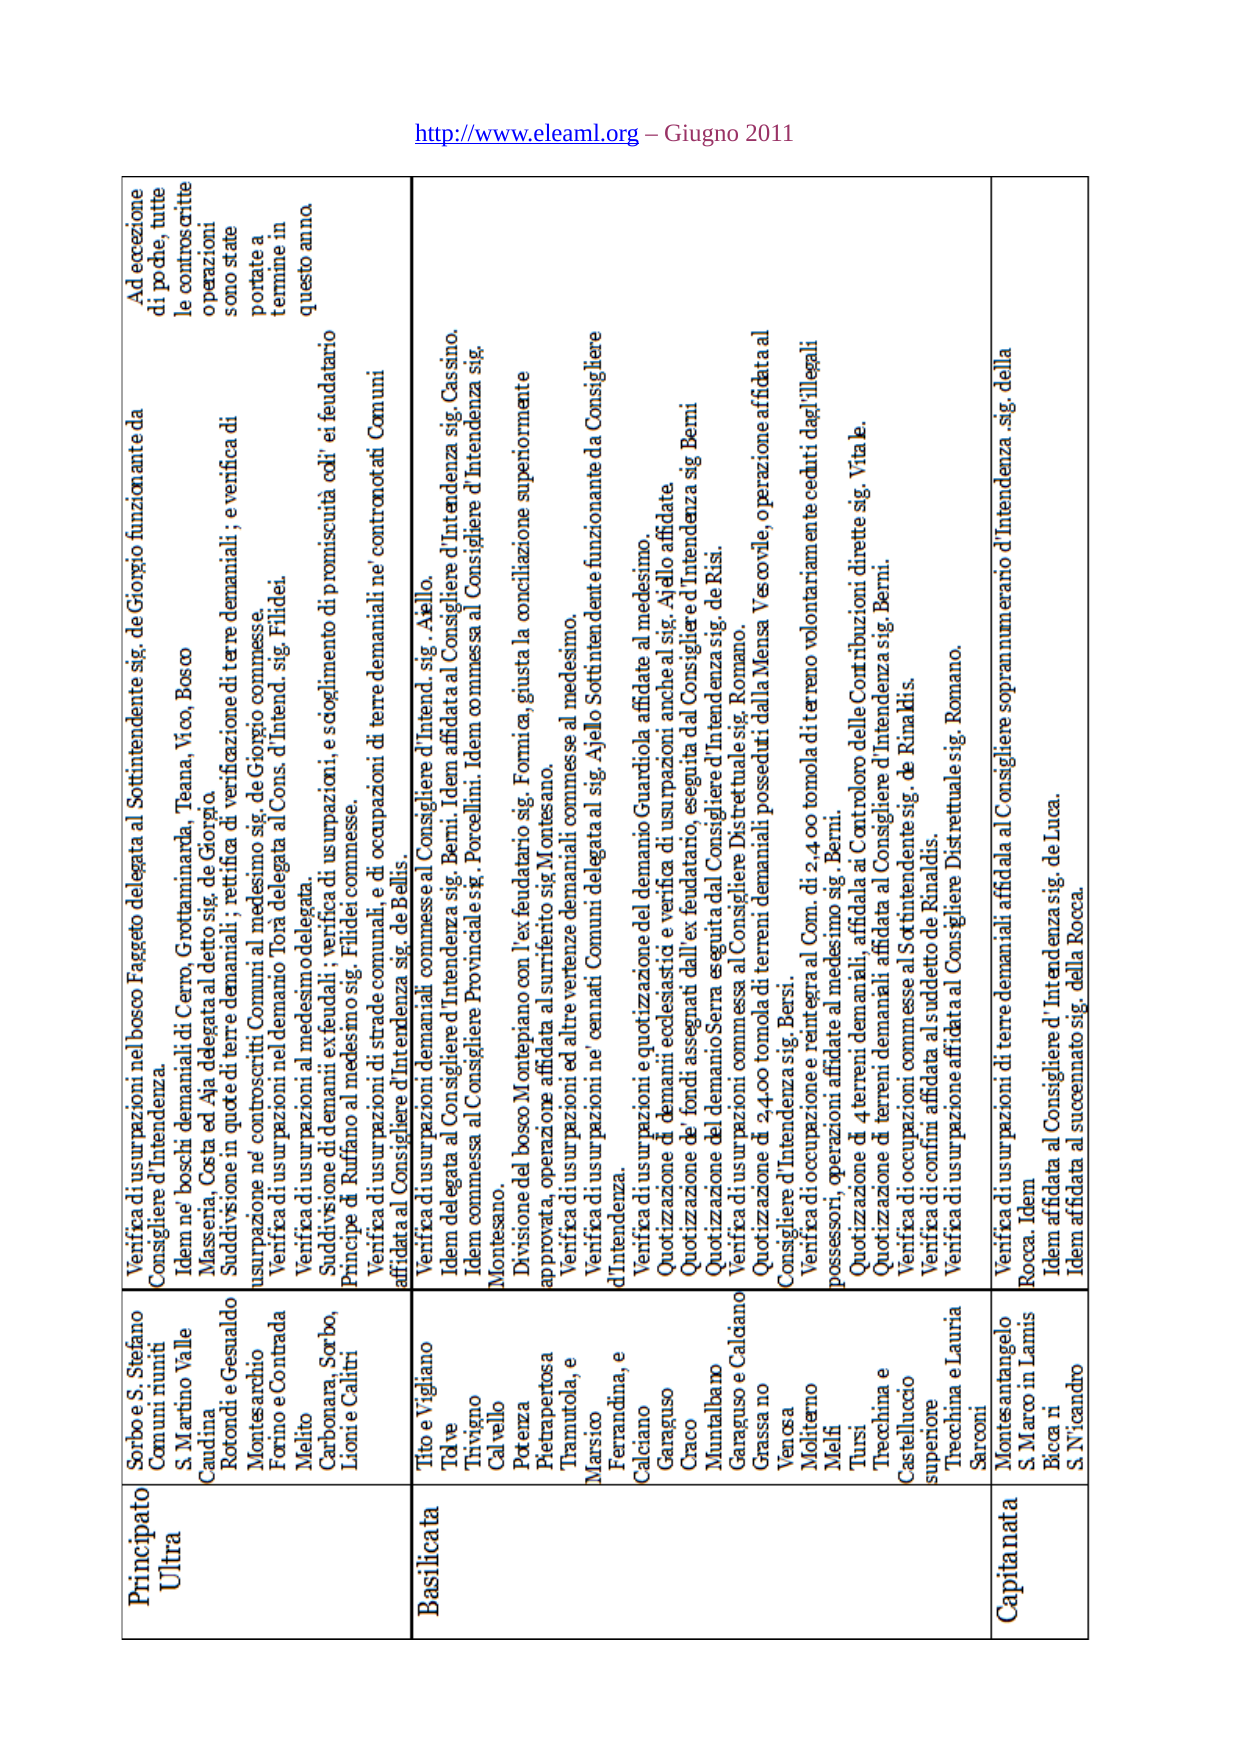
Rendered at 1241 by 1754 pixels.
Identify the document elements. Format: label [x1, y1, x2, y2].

picture [121, 176, 1119, 1640]
